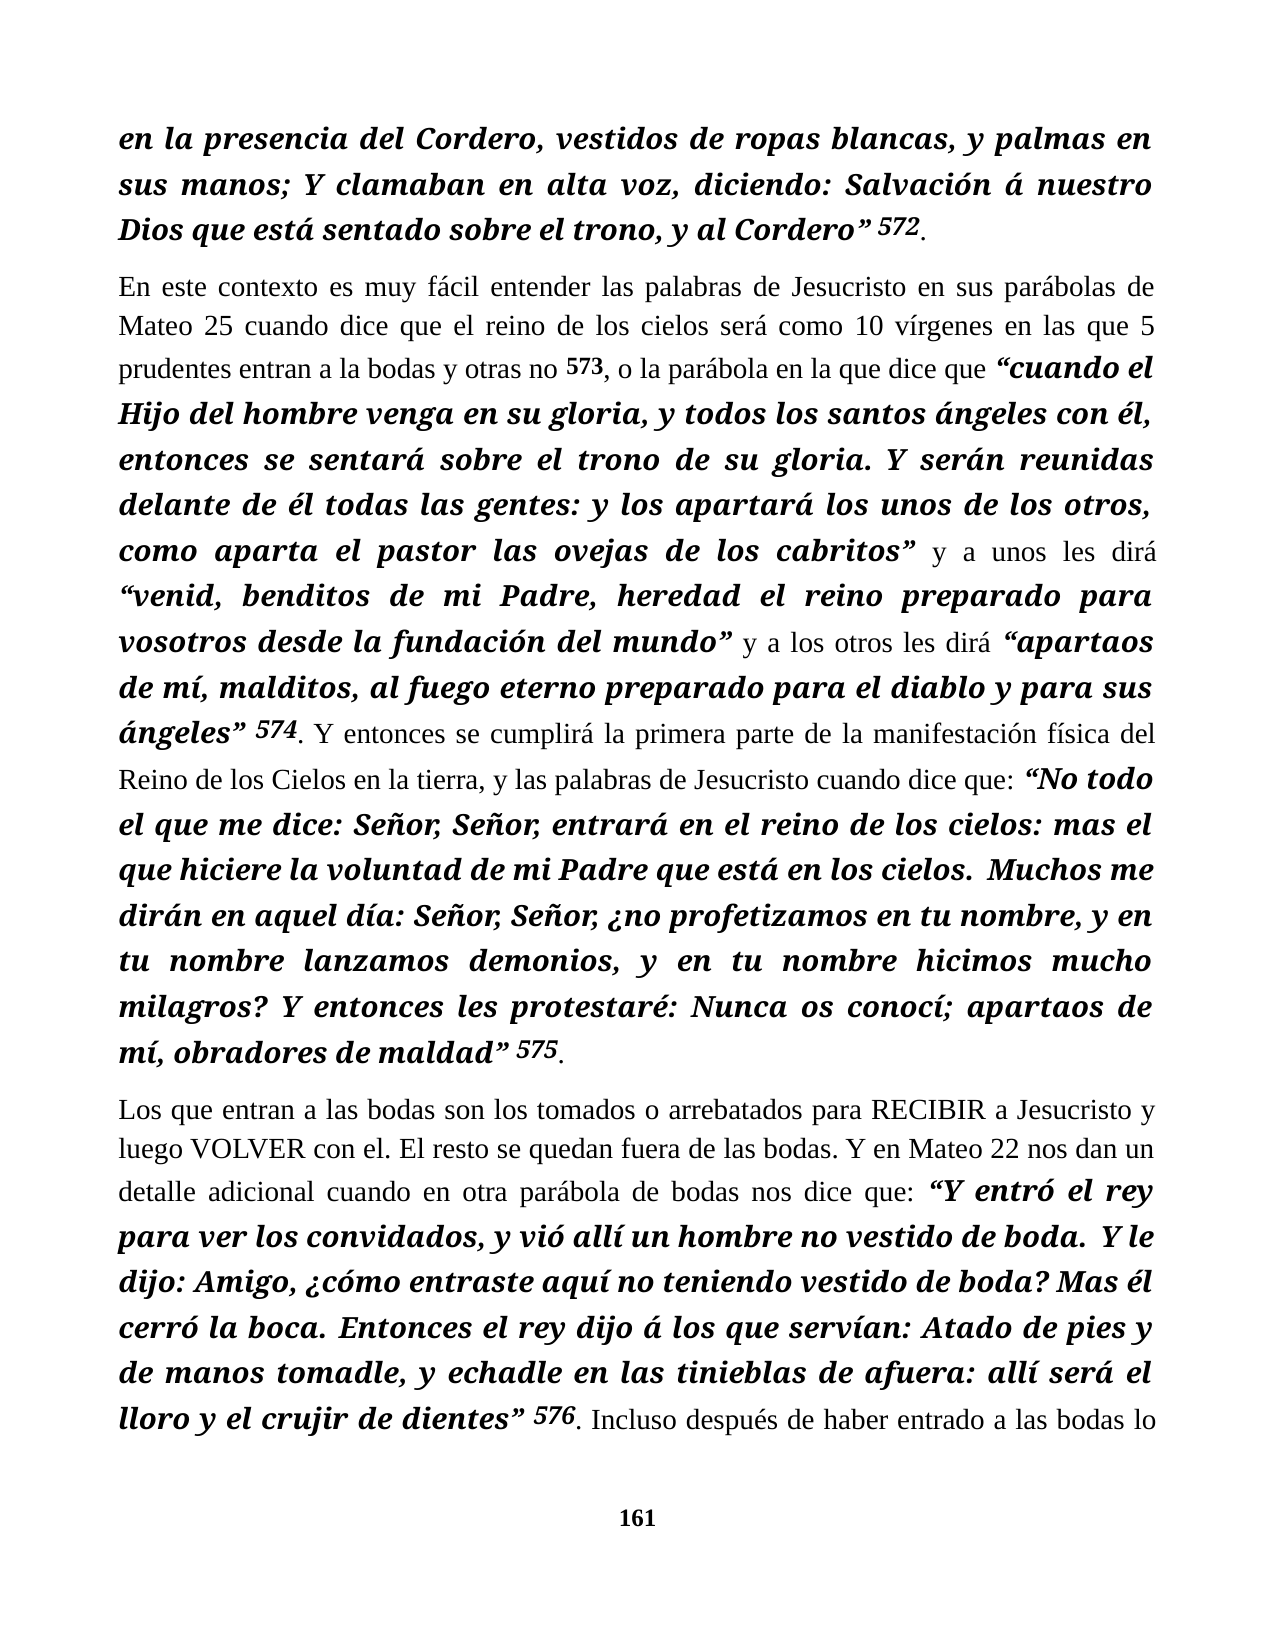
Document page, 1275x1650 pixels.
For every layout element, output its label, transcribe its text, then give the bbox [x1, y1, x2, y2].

text En este contexto es muy fácil entender las palabras de Jesucristo en sus parábolas de Mateo 25 cuando dice que el reino de los cielos será como 10 vírgenes en las que 5 prudentes entran a la bodas y otras no , o la parábola en la que dice que “cuando el Hijo del hombre venga en su gloria, y todos los santos ángeles con él, entonces se sentará sobre el trono de su gloria. Y serán reunidas delante de él todas las gentes: y los apartará los unos de los otros, como aparta el pastor las ovejas de los cabritos” y a unos les dirá “venid, benditos de mi Padre, heredad el reino preparado para vosotros desde la fundación del mundo” y a los otros les dirá “apartaos de mí, malditos, al fuego eterno preparado para el diablo y para sus ángeles” . Y entonces se cumplirá la primera parte de la manifestación física del Reino de los Cielos en la tierra, y las palabras de Jesucristo cuando dice que: “No todo el que me dice: Señor, Señor, entrará en el reino de los cielos: mas el que hiciere la voluntad de mi Padre que está en los cielos. Muchos me dirán en aquel día: Señor, Señor, ¿no profetizamos en tu nombre, y en tu nombre lanzamos demonios, y en tu nombre hicimos mucho milagros? Y entonces les protestaré: Nunca os conocí; apartaos de mí, obradores de maldad” . [118, 269, 1157, 1072]
text Los que entran a las bodas son los tomados o arrebatados para RECIBIR a Jesucristo y luego VOLVER con el. El resto se quedan fuera de las bodas. Y en Mateo 22 nos dan un detalle adicional cuando en otra parábola de bodas nos dice que: “Y entró el rey para ver los convidados, y vió allí un hombre no vestido de boda. Y le dijo: Amigo, ¿cómo entraste aquí no teniendo vestido de boda? Mas él cerró la boca. Entonces el rey dijo á los que servían: Atado de pies y de manos tomadle, y echadle en las tinieblas de afuera: allí será el lloro y el crujir de dientes” . Incluso después de haber entrado a las bodas lo [118, 1092, 1157, 1438]
text en la presencia del Cordero, vestidos de ropas blancas, y palmas en sus manos; Y clamaban en alta voz, diciendo: Salvación á nuestro Dios que está sentado sobre el trono, y al Cordero” . [118, 118, 1157, 249]
